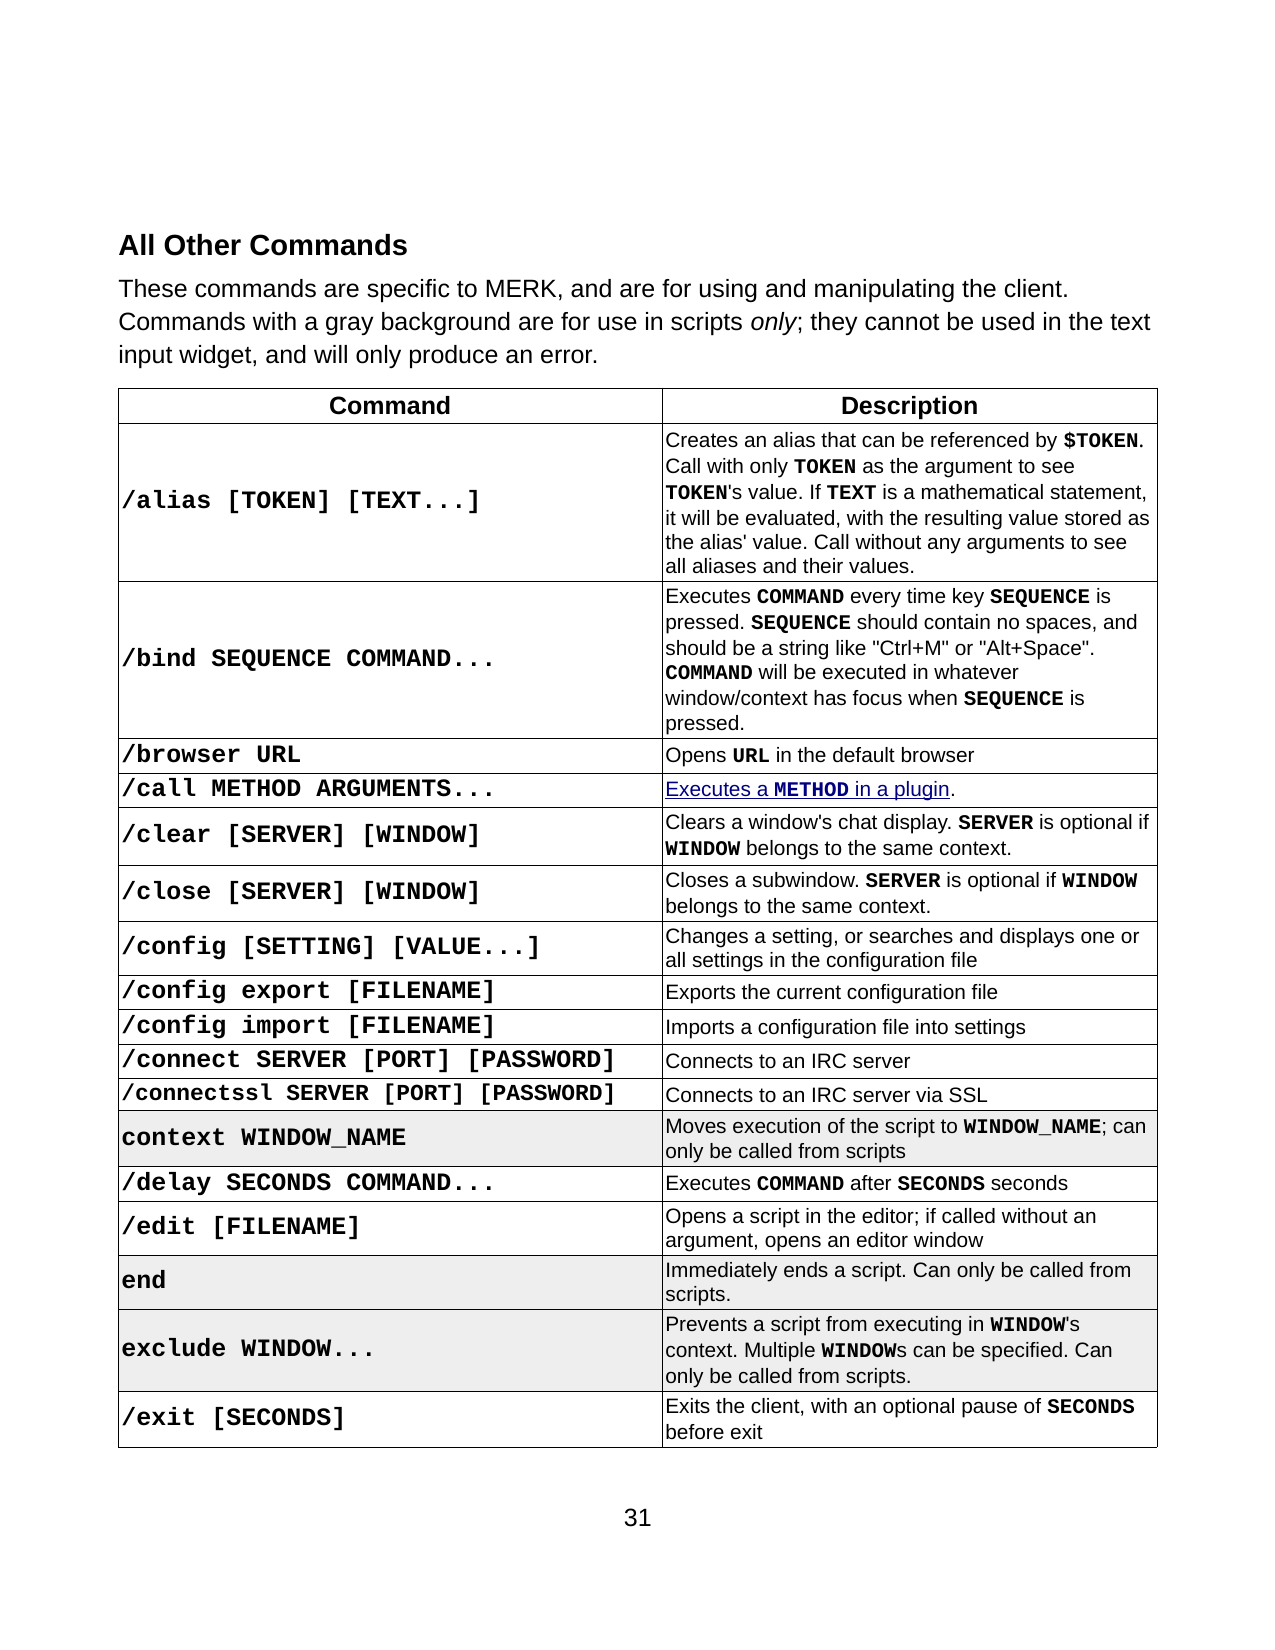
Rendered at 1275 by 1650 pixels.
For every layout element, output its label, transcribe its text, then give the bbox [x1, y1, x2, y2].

table_cell Immediately ends a script. Can only be called from scripts. [663, 1256, 1157, 1309]
table_cell Moves execution of the script to WINDOW_NAME; can only be called from scripts [663, 1111, 1157, 1166]
table_cell Executes COMMAND after SECONDS seconds [663, 1167, 1157, 1201]
table_cell /connect SERVER [PORT] [PASSWORD] [119, 1045, 662, 1078]
table_cell /connectssl SERVER [PORT] [PASSWORD] [119, 1079, 662, 1110]
table_cell exclude WINDOW... [119, 1310, 662, 1391]
table_cell Prevents a script from executing in WINDOW's context. Multiple WINDOWs can be specified. Can only be called from scripts. [663, 1310, 1157, 1391]
table_cell /config [SETTING] [VALUE...] [119, 922, 662, 975]
table_cell /config import [FILENAME] [119, 1010, 662, 1044]
table_cell Closes a subwindow. SERVER is optional if WINDOW belongs to the same context. [663, 866, 1157, 921]
table_cell Exports the current configuration file [663, 976, 1157, 1009]
table_cell Executes COMMAND every time key SEQUENCE is pressed. SEQUENCE should contain no spaces, and should be a string like "Ctrl+M" or "Alt+Space". COMMAND will be executed in whatever window/context has focus when SEQUENCE is pressed. [663, 582, 1157, 738]
table_cell Changes a setting, or searches and displays one or all settings in the configuration file [663, 922, 1157, 975]
table_cell /close [SERVER] [WINDOW] [119, 866, 662, 921]
table_cell /delay SECONDS COMMAND... [119, 1167, 662, 1201]
text These commands are specific to MERK, and are for using and manipulating the client. Commands with a gray background are for use in scripts only; they cannot be used in the text input widget, and will only produce an error. [118, 274, 1157, 369]
table_header Command [119, 389, 662, 422]
table_header Description [663, 389, 1157, 422]
table_cell /browser URL [119, 739, 662, 773]
table_cell Opens a script in the editor; if called without an argument, opens an editor window [663, 1202, 1157, 1255]
table_cell Exits the client, with an optional pause of SECONDS before exit [663, 1392, 1157, 1447]
table_cell Opens URL in the default browser [663, 739, 1157, 773]
table_cell /config export [FILENAME] [119, 976, 662, 1009]
table_cell Creates an alias that can be referenced by $TOKEN. Call with only TOKEN as the argument to see TOKEN's value. If TEXT is a mathematical statement, it will be evaluated, with the resulting value stored as the alias' value. Call without any arguments to see all aliases and their values. [663, 424, 1157, 581]
table_cell /call METHOD ARGUMENTS... [119, 774, 662, 807]
table_cell Connects to an IRC server [663, 1045, 1157, 1078]
table_cell Clears a window's chat display. SERVER is optional if WINDOW belongs to the same context. [663, 808, 1157, 865]
table_cell /alias [TOKEN] [TEXT...] [119, 424, 662, 581]
table_cell /exit [SECONDS] [119, 1392, 662, 1447]
table_cell Connects to an IRC server via SSL [663, 1079, 1157, 1110]
table_cell /clear [SERVER] [WINDOW] [119, 808, 662, 865]
table_cell end [119, 1256, 662, 1309]
table_cell /bind SEQUENCE COMMAND... [119, 582, 662, 738]
table_cell Executes a METHOD in a plugin. [663, 774, 1157, 807]
subtitle All Other Commands [118, 228, 1157, 261]
table_cell Imports a configuration file into settings [663, 1010, 1157, 1044]
table_cell context WINDOW_NAME [119, 1111, 662, 1166]
table_cell /edit [FILENAME] [119, 1202, 662, 1255]
